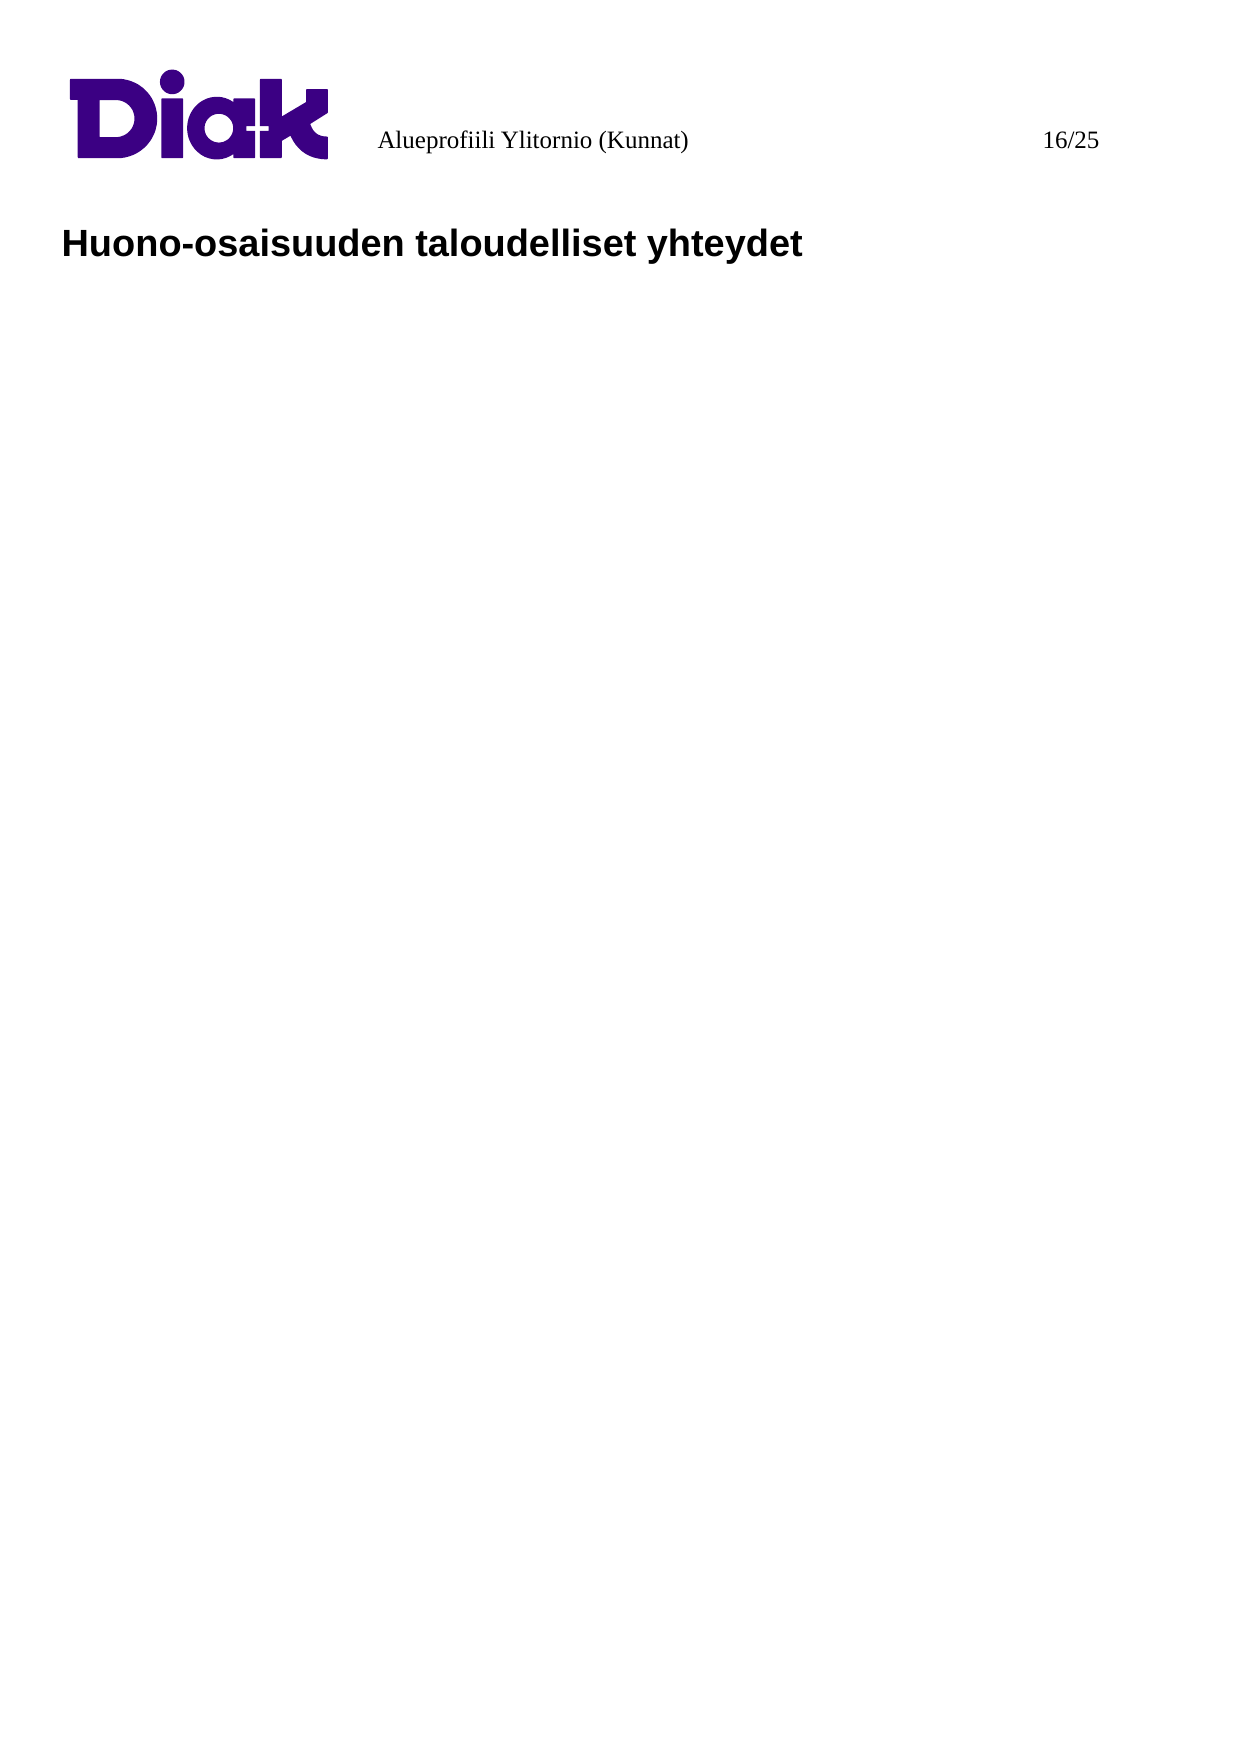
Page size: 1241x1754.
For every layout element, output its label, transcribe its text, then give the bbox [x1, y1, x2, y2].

subtitle Huono-osaisuuden taloudelliset yhteydet [61, 221, 1179, 265]
